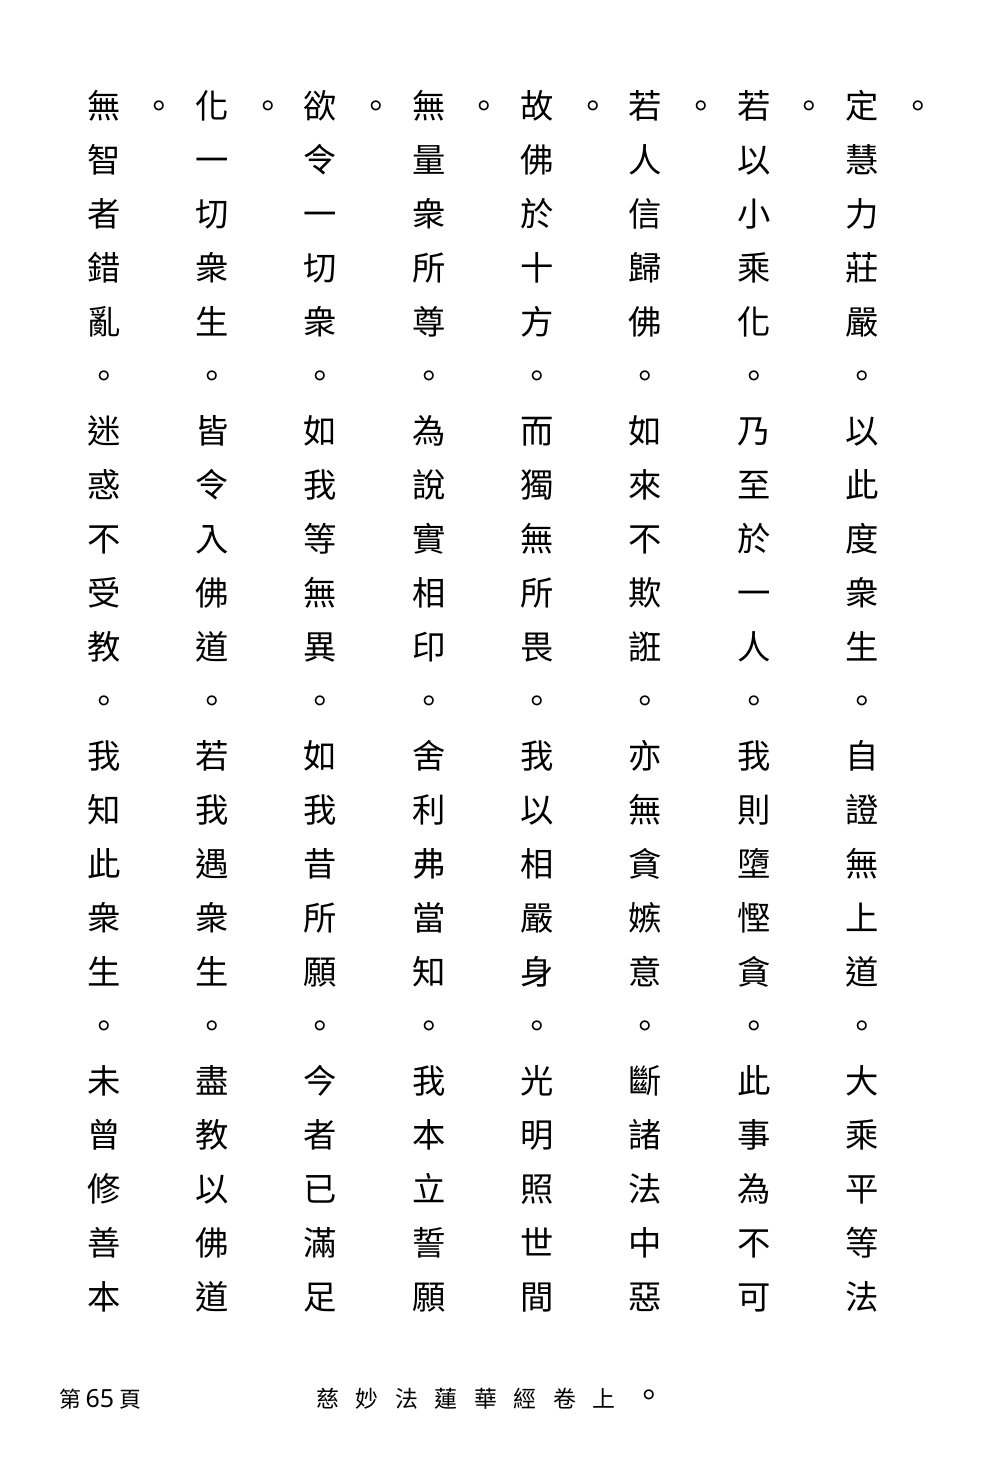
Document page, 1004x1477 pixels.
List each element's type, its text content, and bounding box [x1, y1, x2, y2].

text 定慧力莊嚴。以此度衆生。自證無上道。大乘平等法。 [782, 88, 891, 1363]
text 故佛於十方。而獨無所畏。我以相嚴身。光明照世間。 [457, 88, 566, 1363]
text 化一切衆生。皆令入佛道。若我遇衆生。盡教以佛道。 [132, 88, 241, 1363]
text 。 [891, 88, 945, 1363]
text 無量衆所尊。為說實相印。舍利弗當知。我本立誓願。 [349, 88, 457, 1363]
text 若人信歸佛。如來不欺誑。亦無貪嫉意。斷諸法中惡。 [566, 88, 674, 1363]
text 若以小乘化。乃至於一人。我則墮慳貪。此事為不可。 [674, 88, 782, 1363]
text 無智者錯亂。迷惑不受教。我知此衆生。未曾修善本 [78, 88, 132, 1363]
text 欲令一切衆。如我等無異。如我昔所願。今者已滿足。 [241, 88, 349, 1363]
